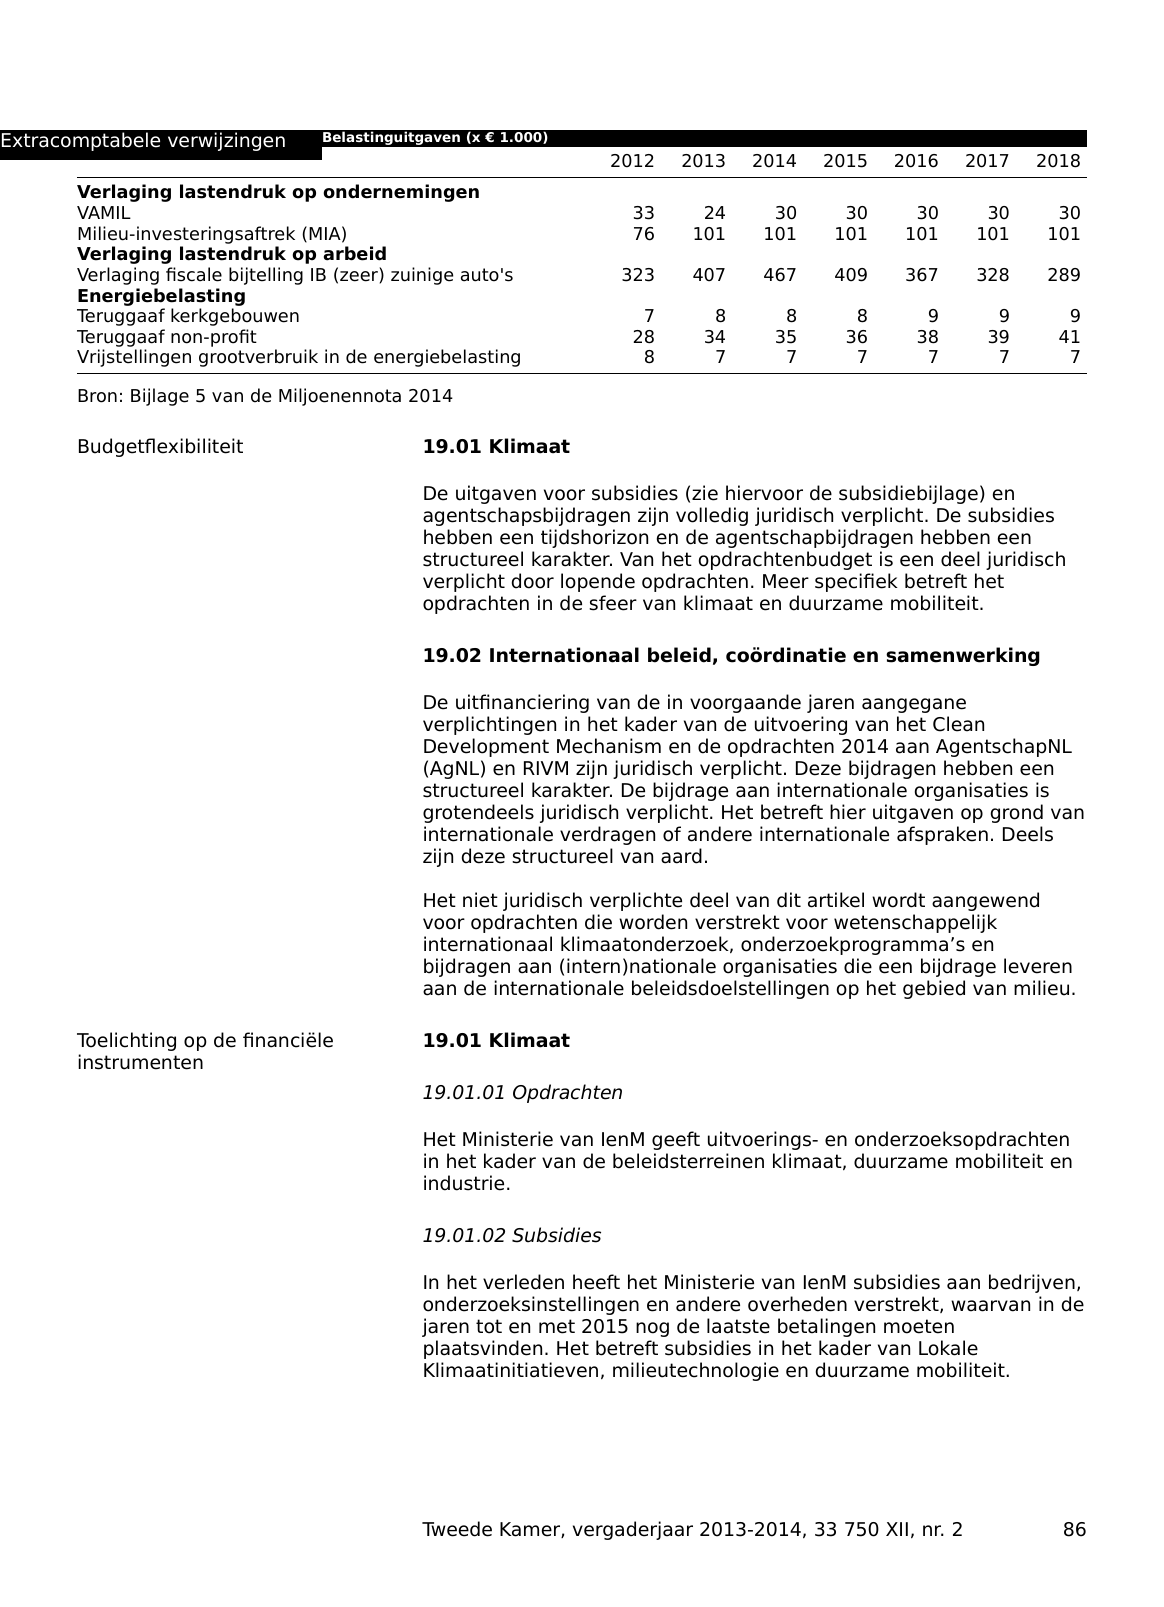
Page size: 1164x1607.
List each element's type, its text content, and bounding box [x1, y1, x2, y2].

text Budgetflexibiliteit [77, 436, 399, 458]
table_cell 7 [585, 306, 661, 327]
table_cell 409 [803, 265, 874, 286]
table_cell 101 [803, 224, 874, 244]
table_cell [1016, 244, 1087, 265]
table_cell [661, 244, 732, 265]
table_cell 36 [803, 327, 874, 347]
text Toelichting op de financiële instrumenten [77, 1030, 399, 1074]
table_cell [874, 178, 945, 203]
table_cell [1016, 286, 1087, 306]
table_cell Verlaging fiscale bijtelling IB (zeer) zuinige auto's [77, 265, 585, 286]
text Het niet juridisch verplichte deel van dit artikel wordt aangewend voor opdrachten die worden verstrekt voor wetenschappelijk internationaal klimaatonderzoek, onderzoekprogramma’s en bijdragen aan (intern)nationale organisaties die een bijdrage leveren aan de internationale beleidsdoelstellingen op het gebied van milieu. [422, 890, 1087, 1000]
table_cell [1016, 178, 1087, 203]
table_cell 8 [732, 306, 803, 327]
table_cell 30 [945, 203, 1016, 224]
table_cell 7 [1016, 348, 1087, 373]
table_cell 34 [661, 327, 732, 347]
table_cell [945, 286, 1016, 306]
table_cell 39 [945, 327, 1016, 347]
table_header Belastinguitgaven (x € 1.000) [0, 130, 1087, 160]
table_cell 9 [874, 306, 945, 327]
table_cell 7 [874, 348, 945, 373]
table_cell 2018 [1016, 147, 1087, 177]
table_cell [803, 286, 874, 306]
text In het verleden heeft het Ministerie van IenM subsidies aan bedrijven, onderzoeksinstellingen en andere overheden verstrekt, waarvan in de jaren tot en met 2015 nog de laatste betalingen moeten plaatsvinden. Het betreft subsidies in het kader van Lokale Klimaatinitiatieven, milieutechnologie en duurzame mobiliteit. [422, 1272, 1087, 1382]
table_cell [874, 286, 945, 306]
table_cell 41 [1016, 327, 1087, 347]
table_cell [732, 244, 803, 265]
table_cell 2016 [874, 147, 945, 177]
table_cell 467 [732, 265, 803, 286]
table_cell 30 [1016, 203, 1087, 224]
table_cell Verlaging lastendruk op arbeid [77, 244, 585, 265]
table_cell 101 [945, 224, 1016, 244]
table_cell [945, 178, 1016, 203]
table_cell 35 [732, 327, 803, 347]
table_cell [77, 147, 585, 177]
table_cell 328 [945, 265, 1016, 286]
table_cell 2014 [732, 147, 803, 177]
table_cell 30 [803, 203, 874, 224]
table_cell 101 [874, 224, 945, 244]
table_cell 7 [945, 348, 1016, 373]
table_cell Verlaging lastendruk op ondernemingen [77, 178, 585, 203]
table_cell 33 [585, 203, 661, 224]
table_cell [732, 286, 803, 306]
table_cell [803, 178, 874, 203]
subtitle 19.01.02 Subsidies [422, 1225, 1087, 1247]
table_cell 7 [803, 348, 874, 373]
table_cell 323 [585, 265, 661, 286]
table_cell 8 [661, 306, 732, 327]
table_cell 24 [661, 203, 732, 224]
table_cell 2013 [661, 147, 732, 177]
table_cell 8 [585, 348, 661, 373]
table_cell Vrijstellingen grootverbruik in de energiebelasting [77, 348, 585, 373]
table_cell 38 [874, 327, 945, 347]
table_cell 9 [1016, 306, 1087, 327]
subtitle [77, 458, 399, 466]
table_cell [732, 178, 803, 203]
table_cell 367 [874, 265, 945, 286]
table_cell [585, 286, 661, 306]
subtitle 19.02 Internationaal beleid, coördinatie en samenwerking [422, 645, 1087, 667]
subtitle 19.01.01 Opdrachten [422, 1082, 1087, 1104]
table_cell 407 [661, 265, 732, 286]
table_cell 2012 [585, 147, 661, 177]
table_cell [661, 178, 732, 203]
table_cell 7 [661, 348, 732, 373]
table_cell [585, 178, 661, 203]
subtitle 19.01 Klimaat [422, 1030, 1087, 1052]
table_cell 76 [585, 224, 661, 244]
table_cell 101 [661, 224, 732, 244]
table_cell Teruggaaf kerkgebouwen [77, 306, 585, 327]
table_cell 28 [585, 327, 661, 347]
table_cell 2015 [803, 147, 874, 177]
subtitle 19.01 Klimaat [422, 436, 1087, 458]
table_cell 9 [945, 306, 1016, 327]
table_cell 2017 [945, 147, 1016, 177]
table_cell Teruggaaf non-profit [77, 327, 585, 347]
table_cell 30 [732, 203, 803, 224]
table_cell Energiebelasting [77, 286, 585, 306]
text Het Ministerie van IenM geeft uitvoerings- en onderzoeksopdrachten in het kader van de beleidsterreinen klimaat, duurzame mobiliteit en industrie. [422, 1129, 1087, 1195]
table_cell 289 [1016, 265, 1087, 286]
table_cell [803, 244, 874, 265]
table_cell [945, 244, 1016, 265]
table_cell 101 [1016, 224, 1087, 244]
table_cell 7 [732, 348, 803, 373]
text De uitgaven voor subsidies (zie hiervoor de subsidiebijlage) en agentschapsbijdragen zijn volledig juridisch verplicht. De subsidies hebben een tijdshorizon en de agentschapbijdragen hebben een structureel karakter. Van het opdrachtenbudget is een deel juridisch verplicht door lopende opdrachten. Meer specifiek betreft het opdrachten in de sfeer van klimaat en duurzame mobiliteit. [422, 483, 1087, 615]
table_cell 8 [803, 306, 874, 327]
table_cell [874, 244, 945, 265]
table_cell 101 [732, 224, 803, 244]
table_cell [585, 244, 661, 265]
table_cell Milieu-investeringsaftrek (MIA) [77, 224, 585, 244]
table_cell 30 [874, 203, 945, 224]
text De uitfinanciering van de in voorgaande jaren aangegane verplichtingen in het kader van de uitvoering van het Clean Development Mechanism en de opdrachten 2014 aan AgentschapNL (AgNL) en RIVM zijn juridisch verplicht. Deze bijdragen hebben een structureel karakter. De bijdrage aan internationale organisaties is grotendeels juridisch verplicht. Het betreft hier uitgaven op grond van internationale verdragen of andere internationale afspraken. Deels zijn deze structureel van aard. [422, 692, 1087, 868]
table_cell VAMIL [77, 203, 585, 224]
table_cell Bron: Bijlage 5 van de Miljoenennota 2014 [77, 374, 1087, 406]
table_cell [661, 286, 732, 306]
